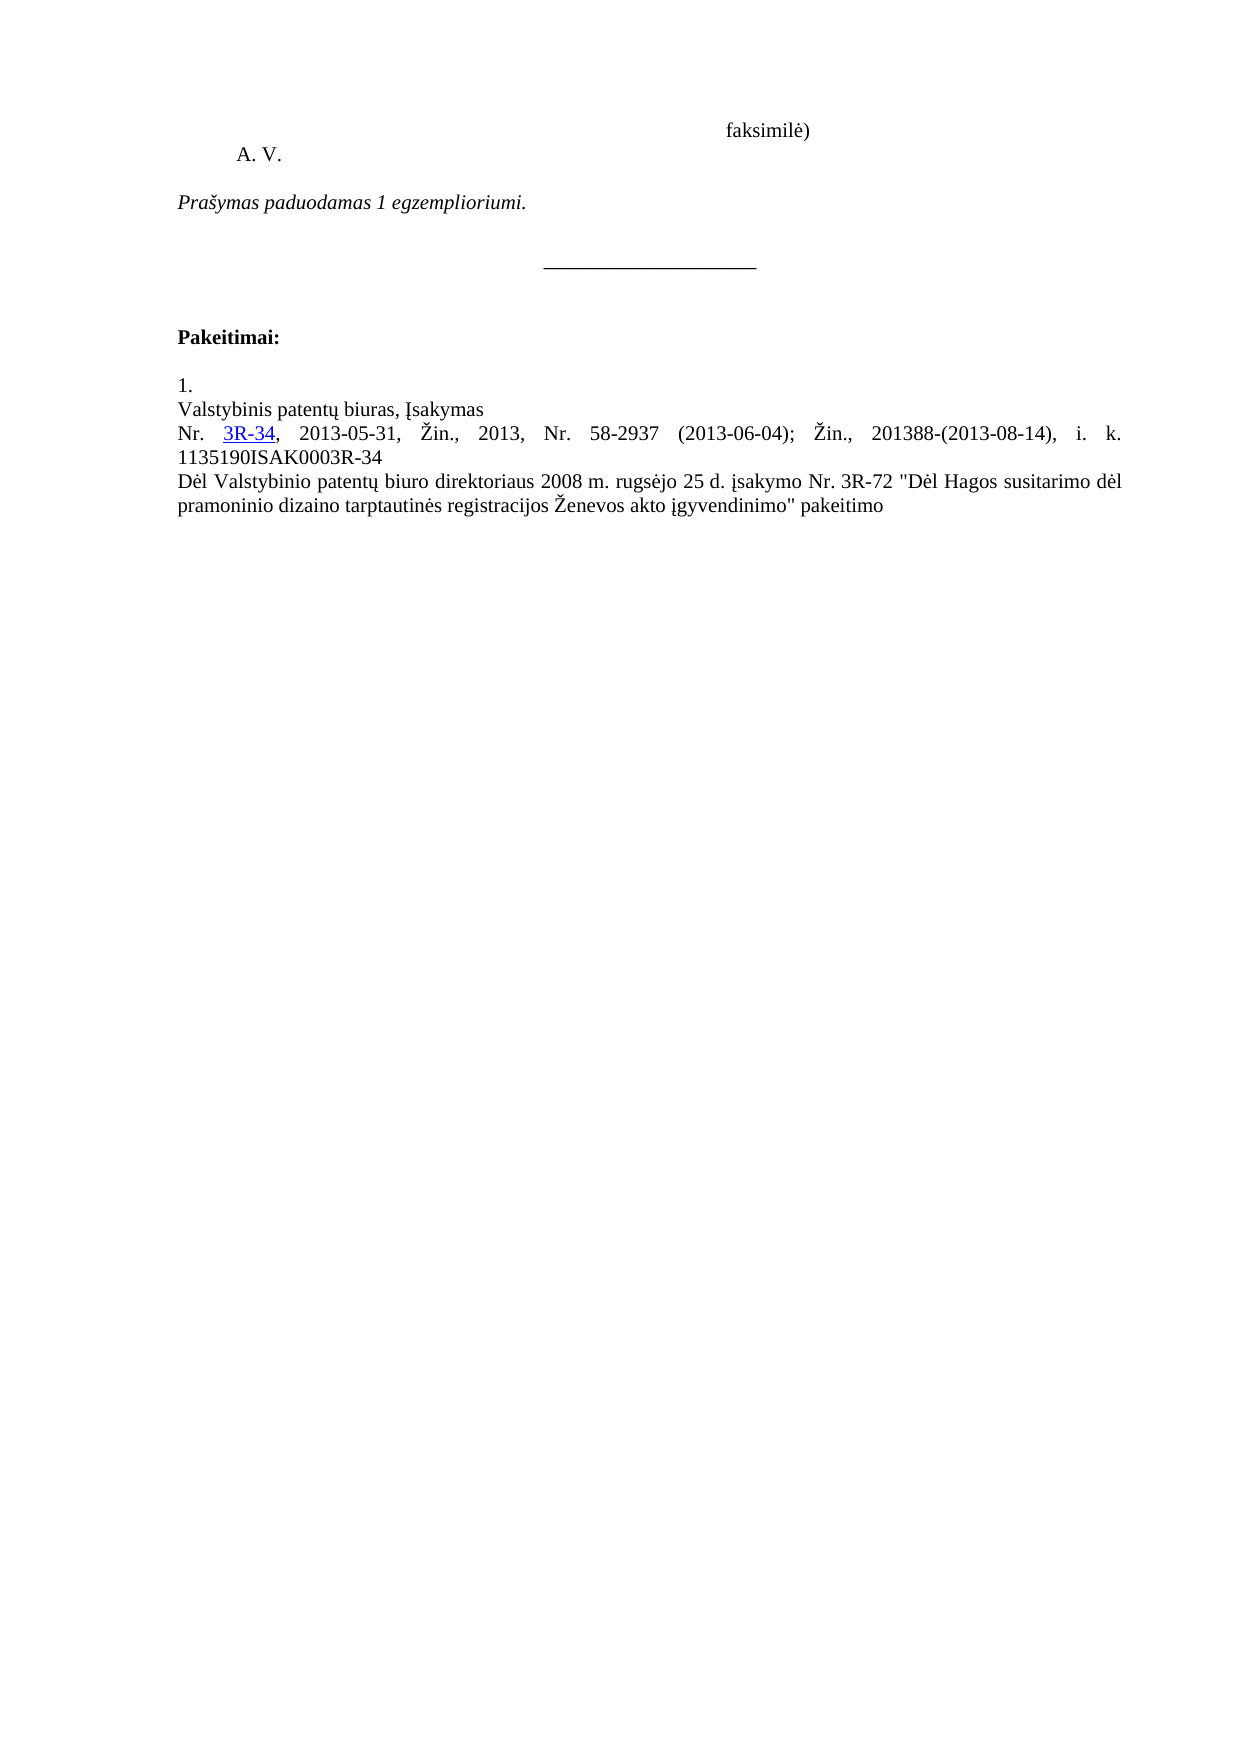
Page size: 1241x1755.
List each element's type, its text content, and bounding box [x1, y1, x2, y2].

text Prašymas paduodamas 1 egzemplioriumi. [177, 190, 1122, 214]
text Valstybinis patentų biuras, Įsakymas [177, 397, 1122, 421]
text Dėl Valstybinio patentų biuro direktoriaus 2008 m. rugsėjo 25 d. įsakymo Nr. 3R-72 "Dėl Hagos susitarimo dėl pramoninio dizaino tarptautinės registracijos Ženevos akto įgyvendinimo" pakeitimo [177, 469, 1122, 517]
text 1. [177, 373, 1122, 397]
table_header [886, 118, 1122, 142]
table_header faksimilė) [650, 118, 886, 142]
text Nr. 3R-34, 2013-05-31, Žin., 2013, Nr. 58-2937 (2013-06-04); Žin., 201388-(2013-08-14), i. k. 1135190ISAK0003R-34 [177, 421, 1122, 469]
text _________________ [177, 243, 1122, 272]
text A. V. [177, 142, 1122, 166]
table_header [177, 118, 413, 142]
text Pakeitimai: [177, 325, 1122, 349]
table_header [413, 118, 650, 142]
